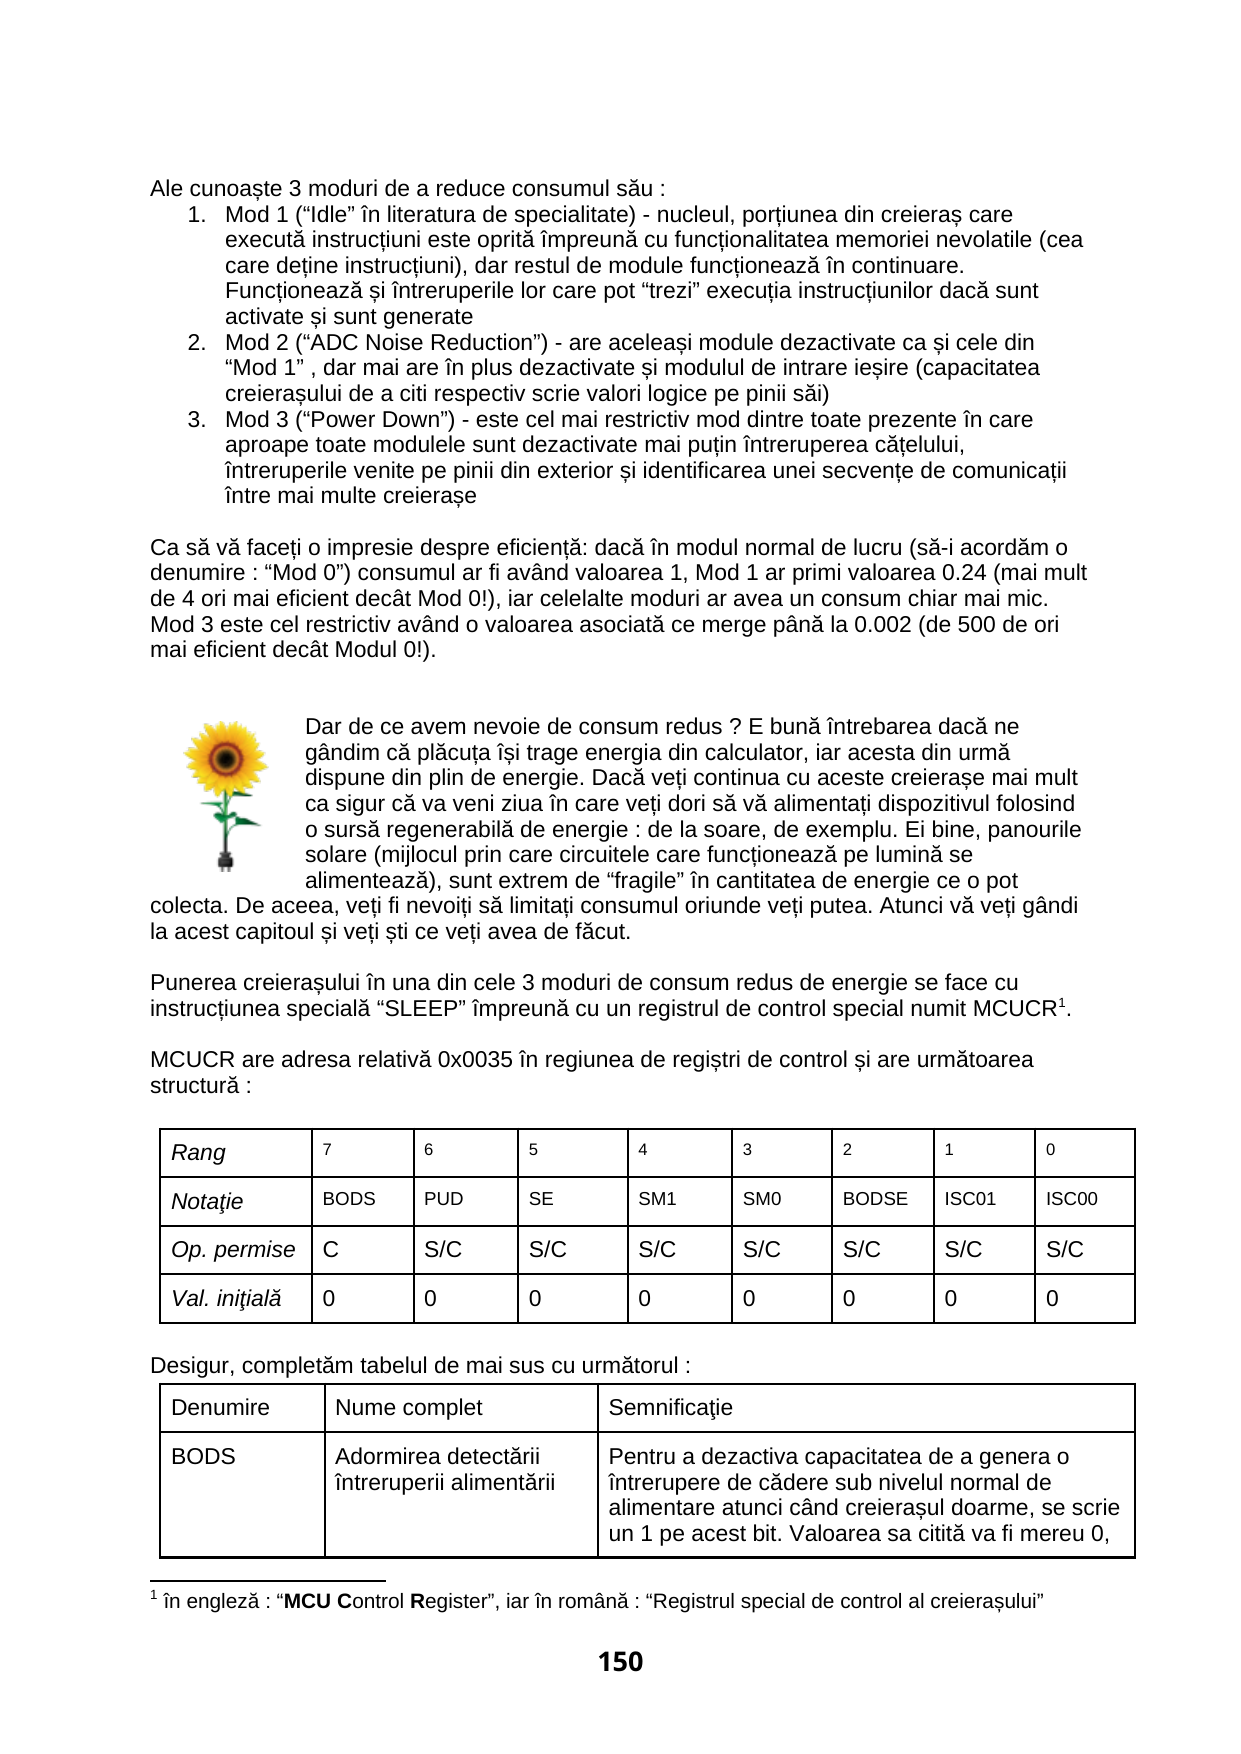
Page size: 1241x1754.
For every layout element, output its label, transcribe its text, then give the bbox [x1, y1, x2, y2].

table_cell S/C [833, 1227, 933, 1273]
table_cell 0 [1036, 1275, 1134, 1322]
table_cell BODS [313, 1178, 413, 1224]
table_header 4 [629, 1130, 731, 1176]
list Mod 2 (“ADC Noise Reduction”) - are aceleași module dezactivate ca și cele din “Mod 1” , dar mai are în plus dezactivate și modulul de intrare ieșire (capacitatea creierașului de a citi respectiv scrie valori logice pe pinii săi) [187, 329, 1091, 406]
table_cell BODS [161, 1433, 324, 1556]
text Ale cunoaște 3 moduri de a reduce consumul său : [150, 176, 1091, 201]
table_cell 0 [415, 1275, 517, 1322]
table_cell ISC00 [1036, 1178, 1134, 1224]
table_header Nume complet [326, 1385, 597, 1431]
list Mod 1 (“Idle” în literatura de specialitate) - nucleul, porțiunea din creieraș care execută instrucțiuni este oprită împreună cu funcționalitatea memoriei nevolatile (cea care deține instrucțiuni), dar restul de module funcționează în continuare. Funcționează și întreruperile lor care pot “trezi” execuția instrucțiunilor dacă sunt activate și sunt generate [187, 201, 1091, 329]
table_cell 0 [733, 1275, 831, 1322]
table_header 6 [415, 1130, 517, 1176]
table_cell 0 [313, 1275, 413, 1322]
table_cell 0 [519, 1275, 627, 1322]
text Punerea creierașului în una din cele 3 moduri de consum redus de energie se face cu instrucțiunea specială “SLEEP” împreună cu un registrul de control special numit MCUCR. [150, 970, 1091, 1021]
text Desigur, completăm tabelul de mai sus cu următorul : [150, 1353, 1091, 1379]
table_cell Pentru a dezactiva capacitatea de a genera o întrerupere de cădere sub nivelul normal de alimentare atunci când creierașul doarme, se scrie un 1 pe acest bit. Valoarea sa citită va fi mereu 0, [599, 1433, 1134, 1556]
table_cell 0 [629, 1275, 731, 1322]
table_header Rang [161, 1130, 311, 1176]
table_cell Op. permise [161, 1227, 311, 1273]
table_header 7 [313, 1130, 413, 1176]
table_cell S/C [935, 1227, 1034, 1273]
table_cell PUD [415, 1178, 517, 1224]
table_cell S/C [629, 1227, 731, 1273]
text în engleză : “MCU Control Register”, iar în română : “Registrul special de control al creierașului” [150, 1587, 1091, 1613]
table_cell S/C [733, 1227, 831, 1273]
text Dar de ce avem nevoie de consum redus ? E bună întrebarea dacă ne gândim că plăcuța își trage energia din calculator, iar acesta din urmă dispune din plin de energie. Dacă veți continua cu aceste creierașe mai mult ca sigur că va veni ziua în care veți dori să vă alimentați dispozitivul folosind o sursă regenerabilă de energie : de la soare, de exemplu. Ei bine, panourile solare (mijlocul prin care circuitele care funcționează pe lumină se alimentează), sunt extrem de “fragile” în cantitatea de energie ce o pot colecta. De aceea, veți fi nevoiți să limitați consumul oriunde veți putea. Atunci vă veți gândi la acest capitoul și veți ști ce veți avea de făcut. [150, 714, 1091, 944]
table_cell C [313, 1227, 413, 1273]
table_header 0 [1036, 1130, 1134, 1176]
table_header 2 [833, 1130, 933, 1176]
table_cell Notaţie [161, 1178, 311, 1224]
table_header Denumire [161, 1385, 324, 1431]
picture [154, 721, 305, 872]
table_header 3 [733, 1130, 831, 1176]
table_cell 0 [833, 1275, 933, 1322]
table_cell S/C [1036, 1227, 1134, 1273]
list Mod 3 (“Power Down”) - este cel mai restrictiv mod dintre toate prezente în care aproape toate modulele sunt dezactivate mai puțin întreruperea cățelului, întreruperile venite pe pinii din exterior și identificarea unei secvențe de comunicații între mai multe creierașe [187, 406, 1091, 509]
table_cell SM1 [629, 1178, 731, 1224]
text MCUCR are adresa relativă 0x0035 în regiunea de regiștri de control și are următoarea structură : [150, 1047, 1091, 1098]
table_cell BODSE [833, 1178, 933, 1224]
text Ca să vă faceți o impresie despre eficiență: dacă în modul normal de lucru (să-i acordăm o denumire : “Mod 0”) consumul ar fi având valoarea 1, Mod 1 ar primi valoarea 0.24 (mai mult de 4 ori mai eficient decât Mod 0!), iar celelalte moduri ar avea un consum chiar mai mic. Mod 3 este cel restrictiv având o valoarea asociată ce merge până la 0.002 (de 500 de ori mai eficient decât Modul 0!). [150, 534, 1091, 662]
table_cell ISC01 [935, 1178, 1034, 1224]
table_cell SE [519, 1178, 627, 1224]
table_cell SM0 [733, 1178, 831, 1224]
table_header Semnificaţie [599, 1385, 1134, 1431]
table_header 1 [935, 1130, 1034, 1176]
table_cell S/C [519, 1227, 627, 1273]
table_cell Adormirea detectării întreruperii alimentării [326, 1433, 597, 1556]
table_header 5 [519, 1130, 627, 1176]
table_cell S/C [415, 1227, 517, 1273]
table_cell 0 [935, 1275, 1034, 1322]
table_cell Val. iniţială [161, 1275, 311, 1322]
